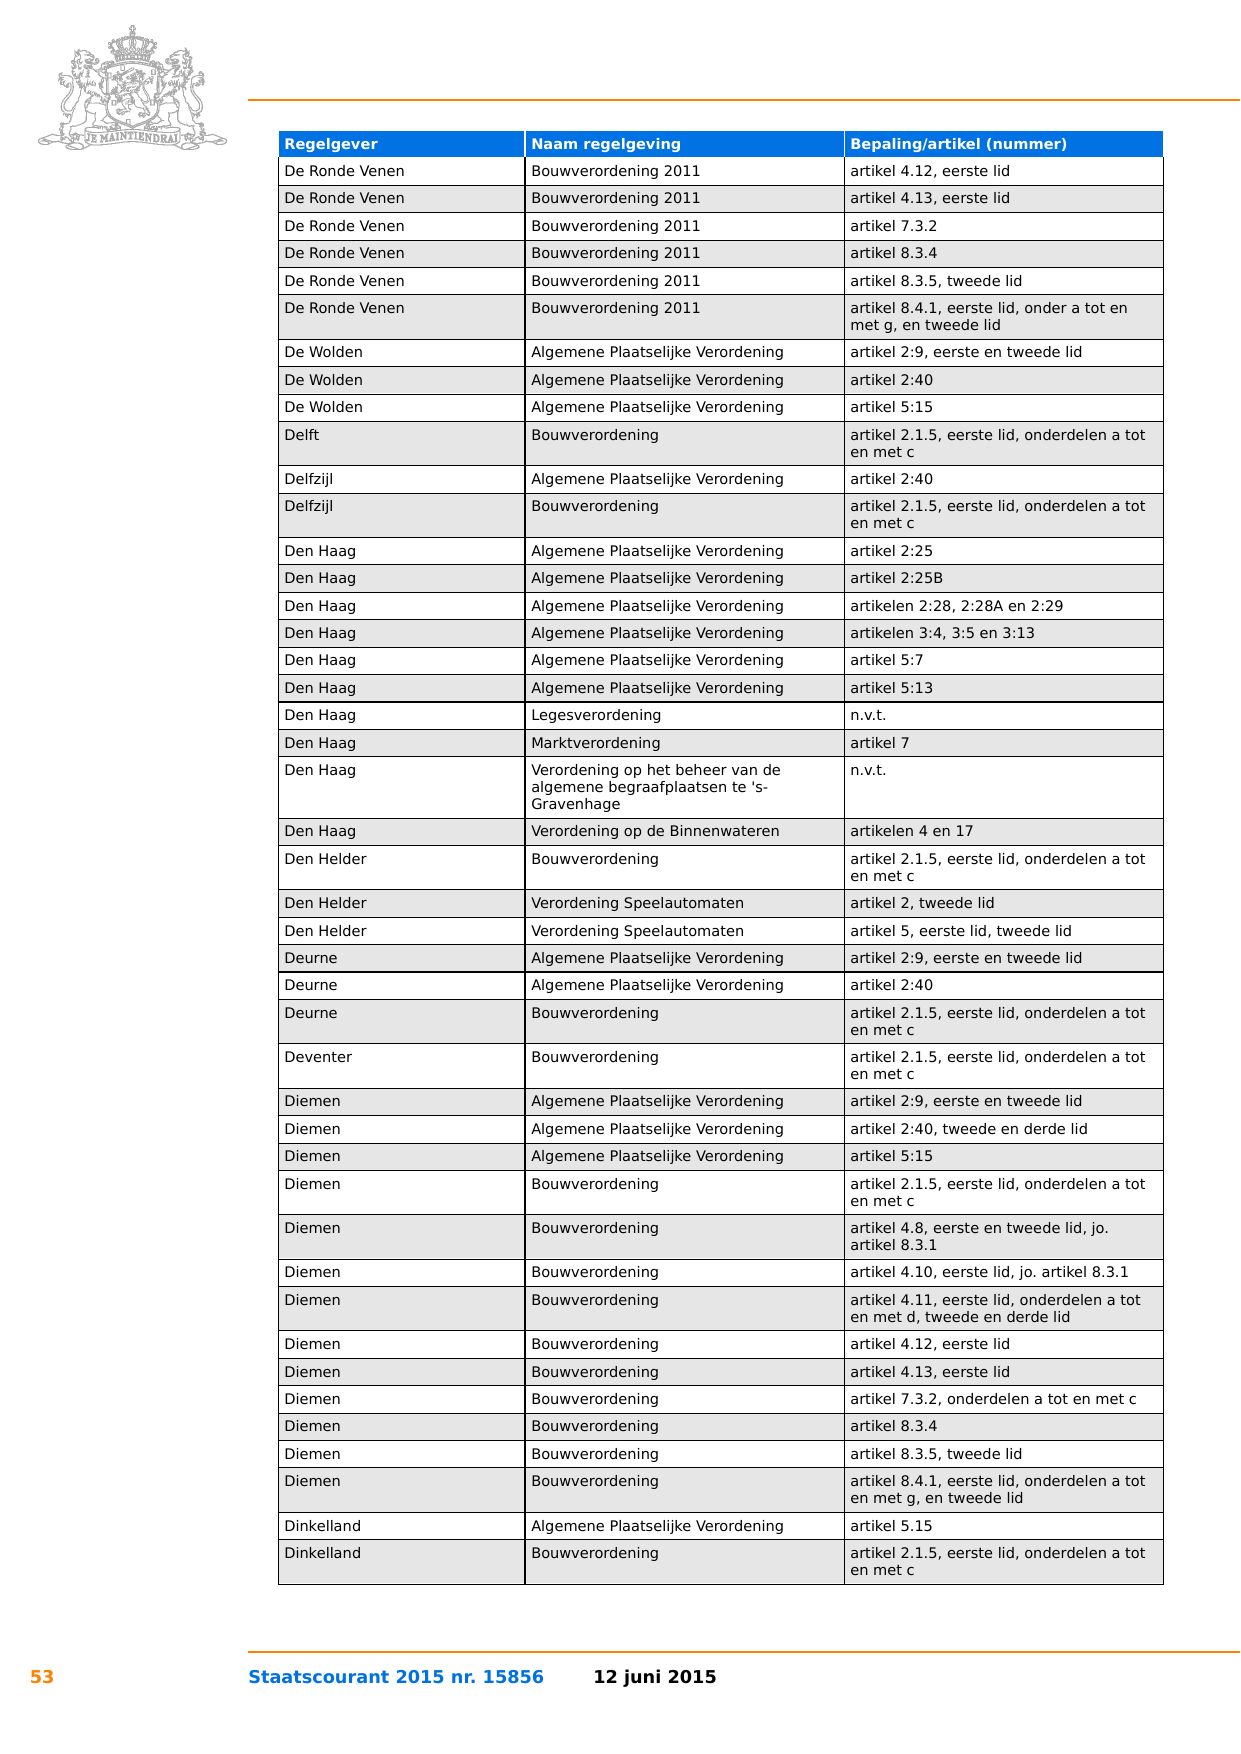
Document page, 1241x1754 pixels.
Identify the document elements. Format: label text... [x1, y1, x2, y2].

table_cell Den Haag [279, 730, 524, 756]
table_cell De Wolden [279, 367, 524, 393]
table_header Bepaling/artikel (nummer) [845, 131, 1163, 157]
table_cell Bouwverordening 2011 [526, 295, 844, 339]
table_cell Algemene Plaatselijke Verordening [526, 340, 844, 366]
table_cell artikel 2:25B [845, 565, 1163, 592]
table_cell Bouwverordening 2011 [526, 241, 844, 267]
table_cell Bouwverordening [526, 1441, 844, 1467]
table_cell artikel 5:7 [845, 648, 1163, 674]
table_cell Bouwverordening [526, 846, 844, 889]
table_cell Bouwverordening [526, 1386, 844, 1412]
table_cell Algemene Plaatselijke Verordening [526, 1513, 844, 1539]
table_cell Algemene Plaatselijke Verordening [526, 395, 844, 421]
table_cell artikel 8.3.5, tweede lid [845, 1441, 1163, 1467]
table_cell Bouwverordening [526, 1287, 844, 1330]
table_cell artikel 2:9, eerste en tweede lid [845, 340, 1163, 366]
table_cell Deventer [279, 1044, 524, 1088]
table_cell Legesverordening [526, 703, 844, 729]
table_cell Bouwverordening [526, 422, 844, 465]
table_cell artikel 2.1.5, eerste lid, onderdelen a tot en met c [845, 494, 1163, 537]
table_cell Bouwverordening [526, 1044, 844, 1088]
table_cell Bouwverordening [526, 1331, 844, 1358]
table_cell Den Haag [279, 593, 524, 619]
table_cell artikel 2:40, tweede en derde lid [845, 1116, 1163, 1142]
table_cell De Wolden [279, 395, 524, 421]
table_cell Delfzijl [279, 494, 524, 537]
table_cell Diemen [279, 1441, 524, 1467]
table_cell Den Helder [279, 918, 524, 944]
table_cell De Wolden [279, 340, 524, 366]
table_cell Algemene Plaatselijke Verordening [526, 538, 844, 564]
table_cell Diemen [279, 1260, 524, 1286]
table_cell Diemen [279, 1089, 524, 1115]
table_cell Den Haag [279, 757, 524, 817]
table_cell Diemen [279, 1468, 524, 1512]
table_cell Diemen [279, 1215, 524, 1258]
table_cell n.v.t. [845, 703, 1163, 729]
table_cell artikel 2.1.5, eerste lid, onderdelen a tot en met c [845, 846, 1163, 889]
table_cell Diemen [279, 1144, 524, 1170]
table_cell artikel 2.1.5, eerste lid, onderdelen a tot en met c [845, 1044, 1163, 1088]
table_cell artikel 4.13, eerste lid [845, 186, 1163, 212]
table_cell Den Haag [279, 703, 524, 729]
table_cell Den Haag [279, 620, 524, 647]
table_cell Dinkelland [279, 1513, 524, 1539]
table_cell Bouwverordening 2011 [526, 213, 844, 239]
table_cell Bouwverordening [526, 1000, 844, 1043]
table_cell artikel 2:9, eerste en tweede lid [845, 1089, 1163, 1115]
table_cell artikel 8.4.1, eerste lid, onderdelen a tot en met g, en tweede lid [845, 1468, 1163, 1512]
table_cell Algemene Plaatselijke Verordening [526, 648, 844, 674]
table_cell Diemen [279, 1116, 524, 1142]
table_cell Den Haag [279, 565, 524, 592]
table_cell Bouwverordening [526, 1468, 844, 1512]
table_cell artikelen 4 en 17 [845, 819, 1163, 845]
table_cell Algemene Plaatselijke Verordening [526, 1089, 844, 1115]
table_cell artikel 4.8, eerste en tweede lid, jo. artikel 8.3.1 [845, 1215, 1163, 1258]
table_cell artikelen 3:4, 3:5 en 3:13 [845, 620, 1163, 647]
table_cell Diemen [279, 1287, 524, 1330]
table_header Regelgever [279, 131, 524, 157]
table_cell artikel 5:13 [845, 675, 1163, 701]
table_cell Delfzijl [279, 466, 524, 493]
table_cell Algemene Plaatselijke Verordening [526, 945, 844, 971]
table_cell artikel 4.12, eerste lid [845, 158, 1163, 185]
table_cell artikel 2.1.5, eerste lid, onderdelen a tot en met c [845, 422, 1163, 465]
table_cell Marktverordening [526, 730, 844, 756]
table_cell De Ronde Venen [279, 213, 524, 239]
table_cell n.v.t. [845, 757, 1163, 817]
table_cell Diemen [279, 1171, 524, 1214]
table_cell artikel 8.3.4 [845, 1414, 1163, 1440]
table_cell artikel 2:40 [845, 367, 1163, 393]
table_cell Bouwverordening [526, 1414, 844, 1440]
table_cell Bouwverordening 2011 [526, 186, 844, 212]
table_cell Algemene Plaatselijke Verordening [526, 367, 844, 393]
table_cell Algemene Plaatselijke Verordening [526, 1116, 844, 1142]
table_cell Algemene Plaatselijke Verordening [526, 593, 844, 619]
table_cell artikel 4.11, eerste lid, onderdelen a tot en met d, tweede en derde lid [845, 1287, 1163, 1330]
table_cell Algemene Plaatselijke Verordening [526, 973, 844, 999]
table_cell artikel 7.3.2, onderdelen a tot en met c [845, 1386, 1163, 1412]
table_cell Bouwverordening [526, 1359, 844, 1385]
table_cell Den Haag [279, 675, 524, 701]
table_cell artikel 2.1.5, eerste lid, onderdelen a tot en met c [845, 1171, 1163, 1214]
table_cell artikel 4.12, eerste lid [845, 1331, 1163, 1358]
table_cell Dinkelland [279, 1540, 524, 1583]
table_cell artikel 5:15 [845, 1144, 1163, 1170]
table_cell artikel 2, tweede lid [845, 890, 1163, 917]
table_header Naam regelgeving [526, 131, 844, 157]
table_cell Den Haag [279, 538, 524, 564]
table_cell artikel 8.3.4 [845, 241, 1163, 267]
table_cell Verordening Speelautomaten [526, 890, 844, 917]
table_cell Deurne [279, 973, 524, 999]
table_cell Verordening op het beheer van de algemene begraafplaatsen te 's-Gravenhage [526, 757, 844, 817]
table_cell Bouwverordening [526, 1171, 844, 1214]
table_cell Verordening op de Binnenwateren [526, 819, 844, 845]
table_cell De Ronde Venen [279, 158, 524, 185]
table_cell Diemen [279, 1414, 524, 1440]
table_cell artikel 2:9, eerste en tweede lid [845, 945, 1163, 971]
table_cell artikel 8.3.5, tweede lid [845, 268, 1163, 294]
table_cell Bouwverordening [526, 1215, 844, 1258]
table_cell Bouwverordening 2011 [526, 158, 844, 185]
table_cell artikel 4.13, eerste lid [845, 1359, 1163, 1385]
table_cell Algemene Plaatselijke Verordening [526, 1144, 844, 1170]
table_cell artikel 2:40 [845, 466, 1163, 493]
table_cell De Ronde Venen [279, 268, 524, 294]
picture [38, 25, 227, 150]
table_cell De Ronde Venen [279, 186, 524, 212]
table_cell artikel 8.4.1, eerste lid, onder a tot en met g, en tweede lid [845, 295, 1163, 339]
table_cell artikel 5, eerste lid, tweede lid [845, 918, 1163, 944]
table_cell Den Haag [279, 648, 524, 674]
table_cell Bouwverordening [526, 1260, 844, 1286]
table_cell artikelen 2:28, 2:28A en 2:29 [845, 593, 1163, 619]
table_cell artikel 7.3.2 [845, 213, 1163, 239]
table_cell artikel 5.15 [845, 1513, 1163, 1539]
table_cell De Ronde Venen [279, 241, 524, 267]
table_cell De Ronde Venen [279, 295, 524, 339]
table_cell Delft [279, 422, 524, 465]
table_cell Diemen [279, 1386, 524, 1412]
table_cell Deurne [279, 945, 524, 971]
table_cell Den Haag [279, 819, 524, 845]
table_cell Diemen [279, 1359, 524, 1385]
table_cell Den Helder [279, 846, 524, 889]
table_cell Algemene Plaatselijke Verordening [526, 565, 844, 592]
table_cell Diemen [279, 1331, 524, 1358]
table_cell artikel 2.1.5, eerste lid, onderdelen a tot en met c [845, 1540, 1163, 1583]
table_cell artikel 2.1.5, eerste lid, onderdelen a tot en met c [845, 1000, 1163, 1043]
table_cell artikel 7 [845, 730, 1163, 756]
table_cell Bouwverordening [526, 1540, 844, 1583]
table_cell Bouwverordening [526, 494, 844, 537]
table_cell artikel 2:40 [845, 973, 1163, 999]
table_cell artikel 2:25 [845, 538, 1163, 564]
table_cell Deurne [279, 1000, 524, 1043]
table_cell Algemene Plaatselijke Verordening [526, 620, 844, 647]
table_cell Den Helder [279, 890, 524, 917]
table_cell Verordening Speelautomaten [526, 918, 844, 944]
table_cell Bouwverordening 2011 [526, 268, 844, 294]
table_cell Algemene Plaatselijke Verordening [526, 466, 844, 493]
table_cell Algemene Plaatselijke Verordening [526, 675, 844, 701]
table_cell artikel 5:15 [845, 395, 1163, 421]
table_cell artikel 4.10, eerste lid, jo. artikel 8.3.1 [845, 1260, 1163, 1286]
